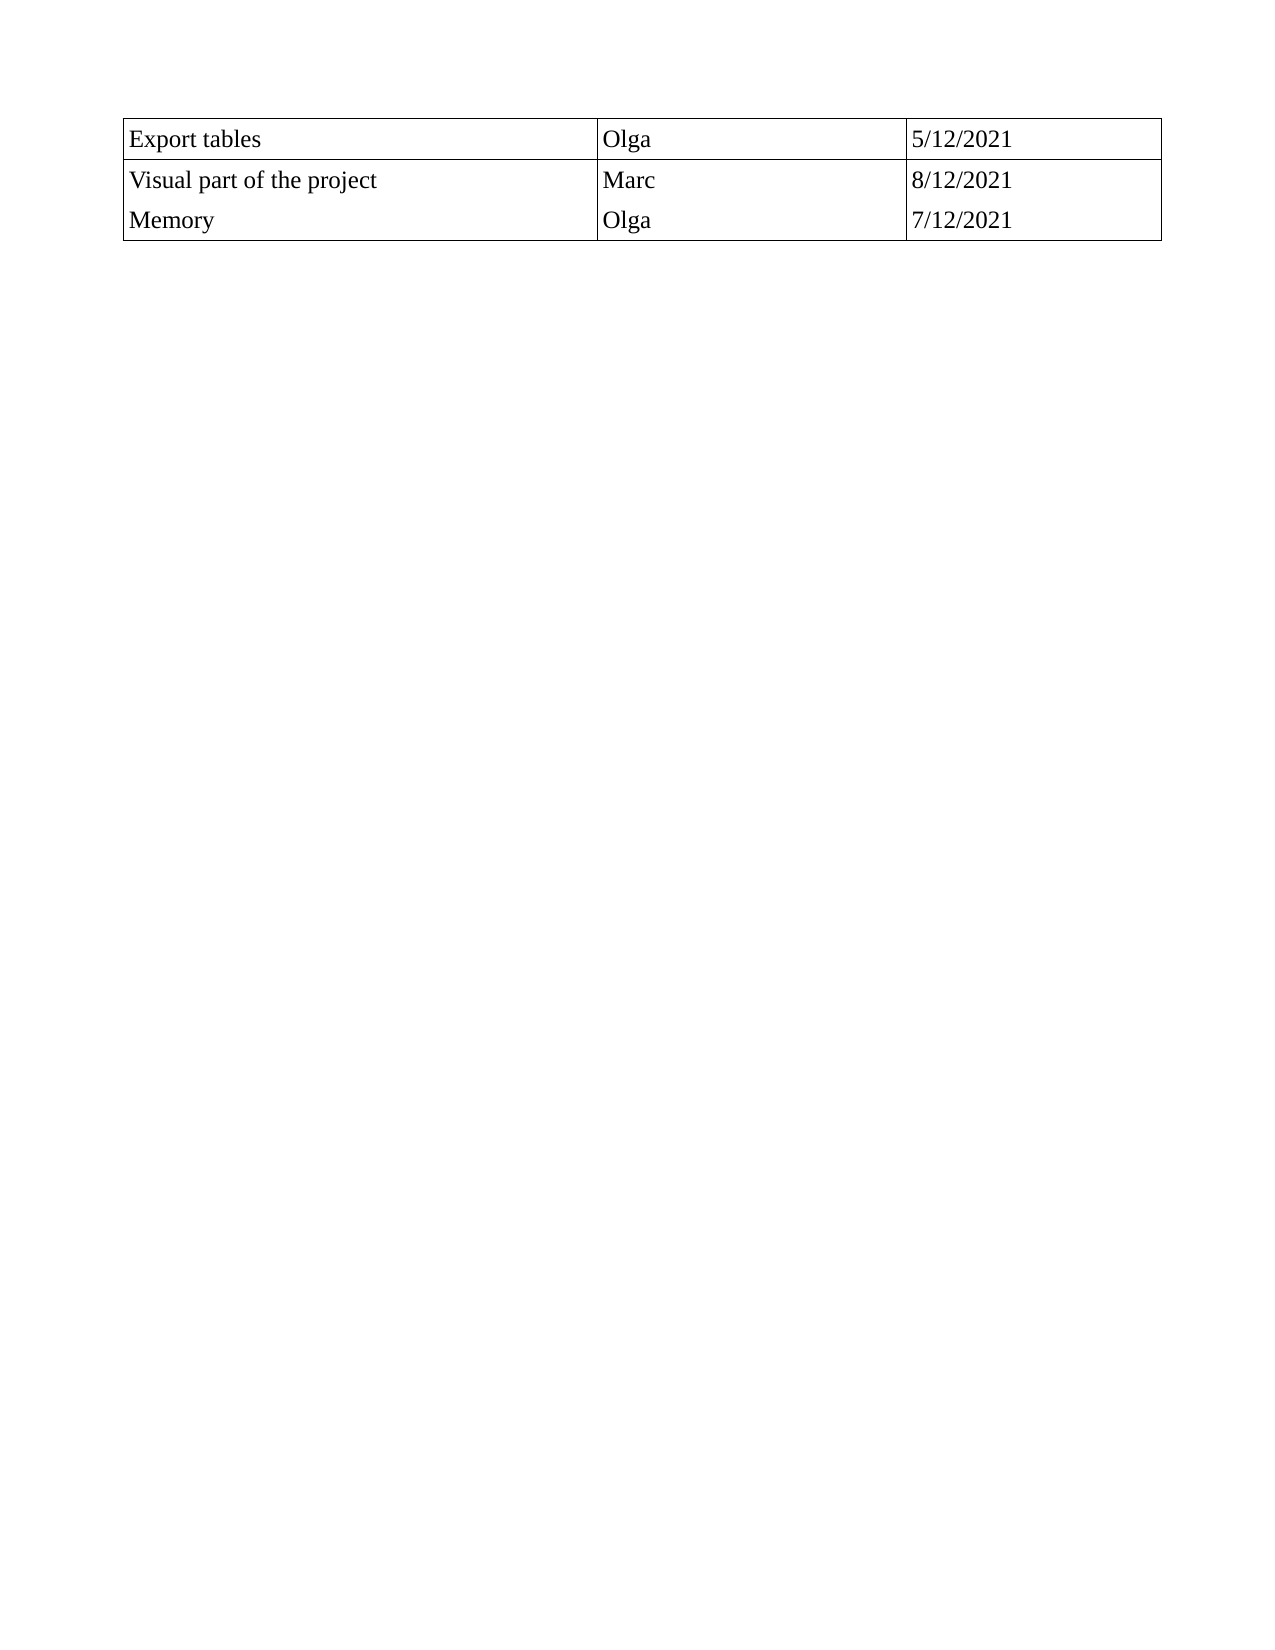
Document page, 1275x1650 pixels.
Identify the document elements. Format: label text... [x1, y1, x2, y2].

table_cell 8/12/2021 [907, 160, 1161, 199]
table_cell Visual part of the project [124, 160, 597, 199]
table_cell 7/12/2021 [907, 200, 1161, 240]
table_cell Export tables [124, 119, 597, 159]
table_cell Marc [598, 160, 906, 199]
table_cell Memory [124, 200, 597, 240]
table_cell 5/12/2021 [907, 119, 1161, 159]
table_cell Olga [598, 200, 906, 240]
table_cell Olga [598, 119, 906, 159]
